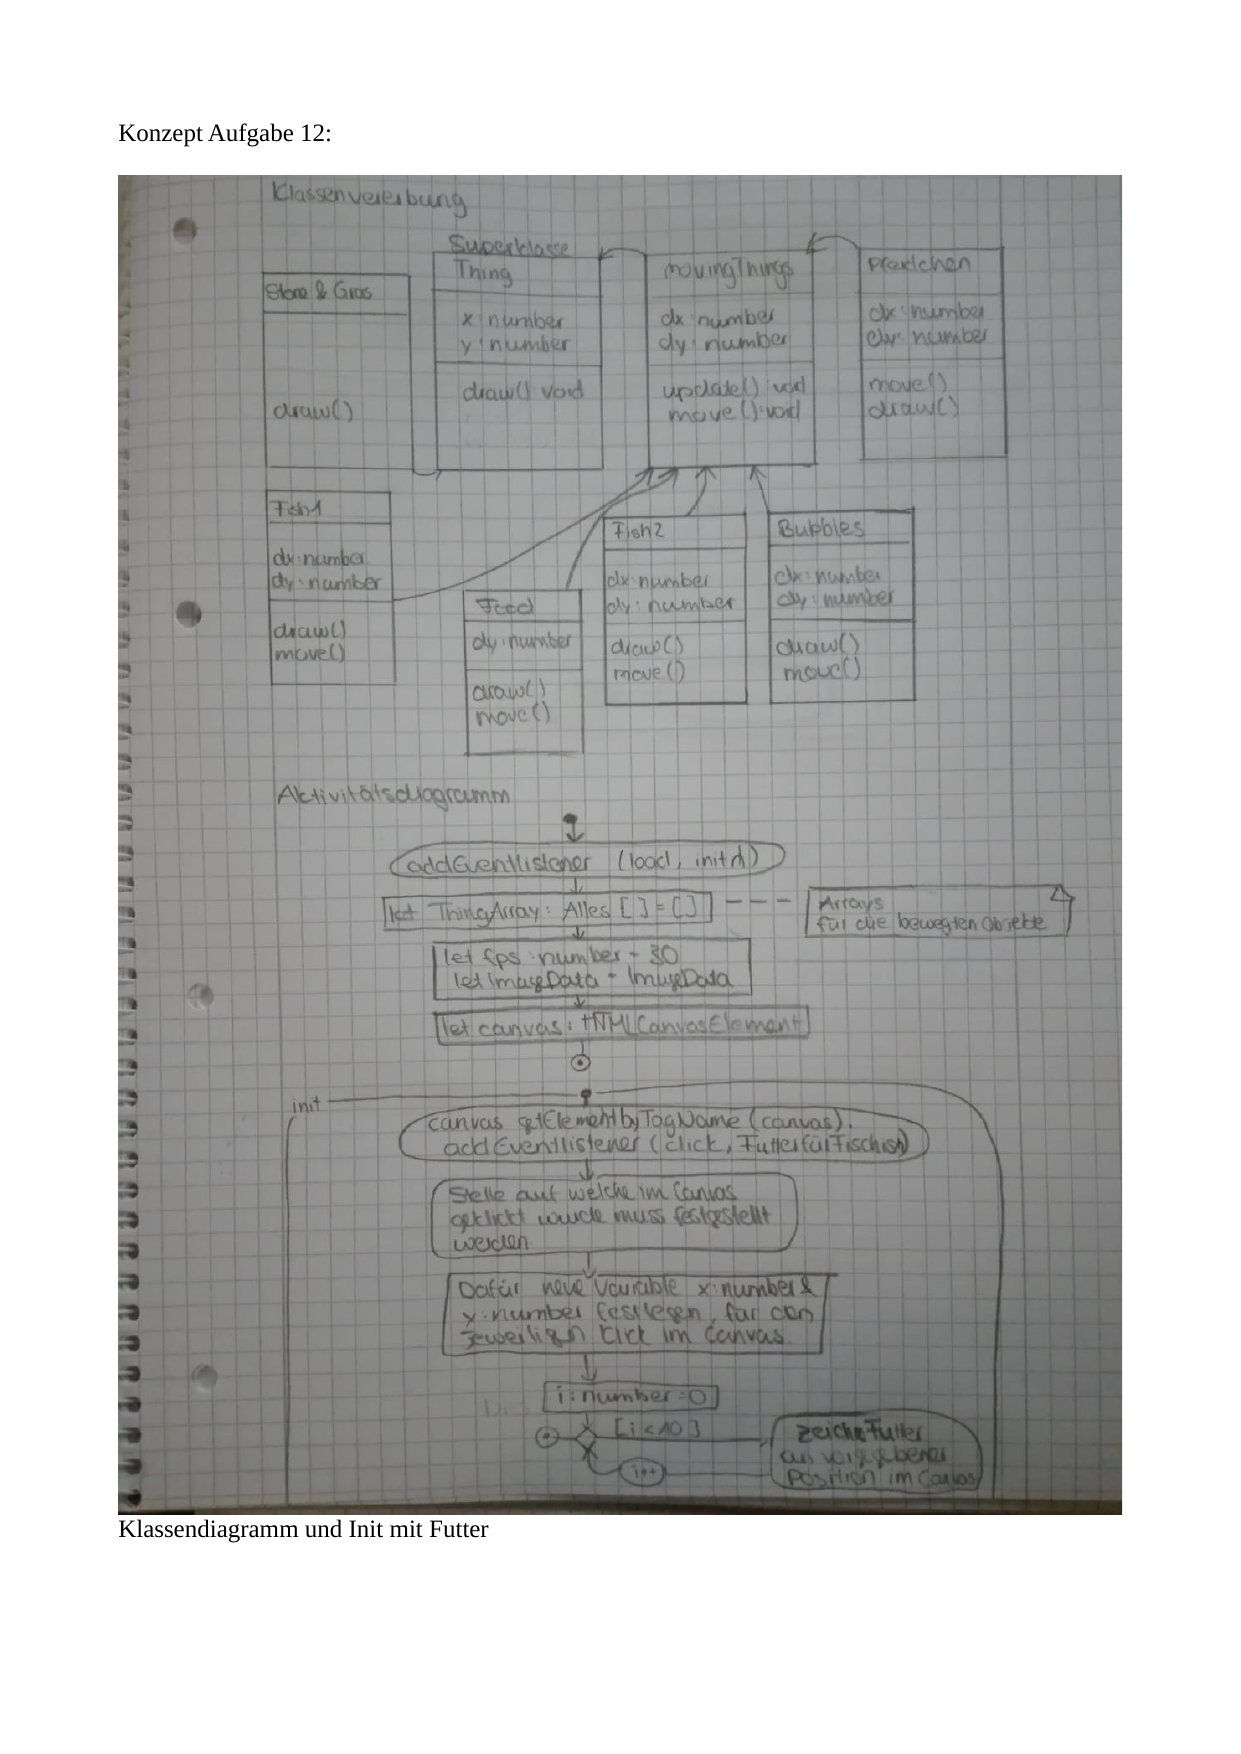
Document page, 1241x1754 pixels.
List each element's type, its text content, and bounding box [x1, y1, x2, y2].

text Konzept Aufgabe 12: [118, 118, 1122, 147]
picture [118, 175, 1123, 1515]
text Klassendiagramm und Init mit Futter [118, 1515, 1122, 1543]
